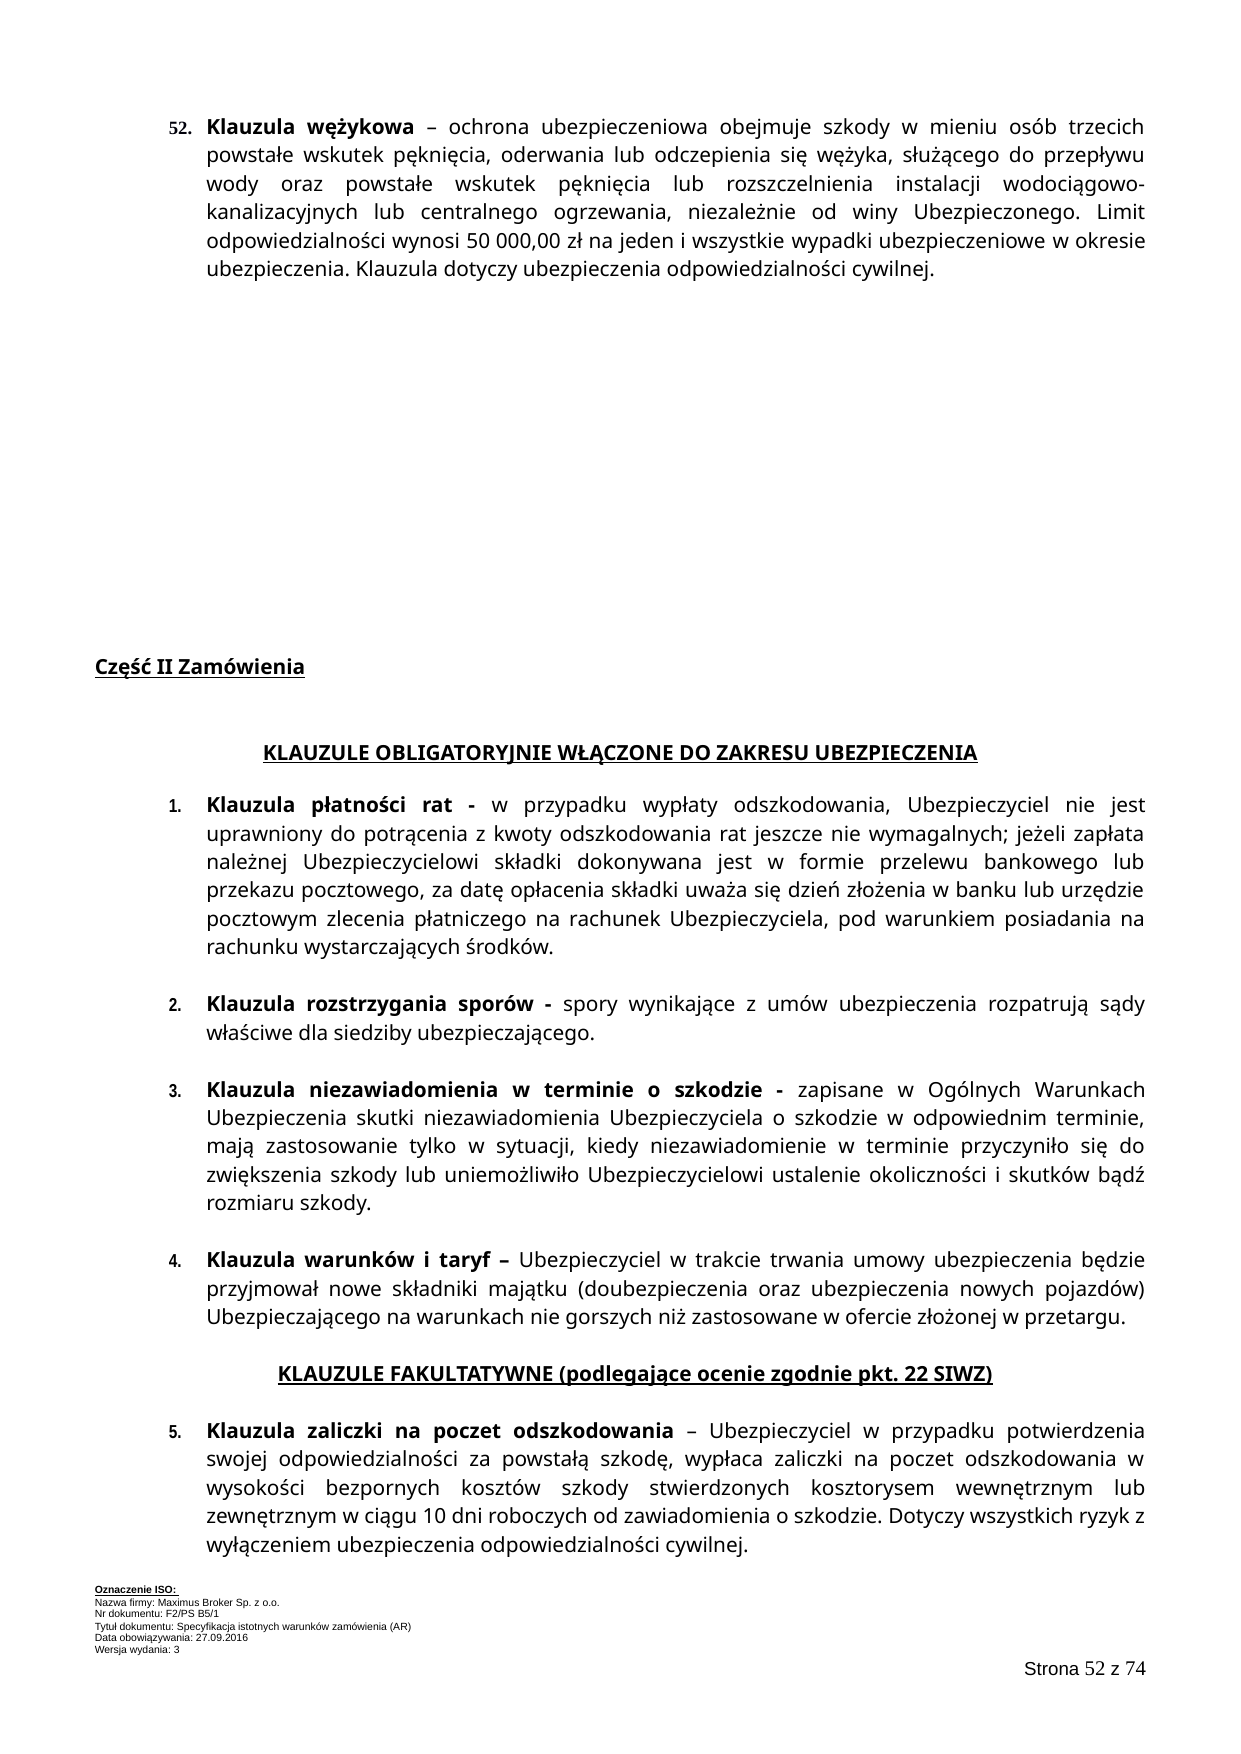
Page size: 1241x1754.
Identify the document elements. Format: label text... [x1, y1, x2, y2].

list Klauzula płatności rat - w przypadku wypłaty odszkodowania, Ubezpieczyciel nie jest uprawniony do potrącenia z kwoty odszkodowania rat jeszcze nie wymagalnych; jeżeli zapłata należnej Ubezpieczycielowi składki dokonywana jest w formie przelewu bankowego lub przekazu pocztowego, za datę opłacenia składki uważa się dzień złożenia w banku lub urzędzie pocztowym zlecenia płatniczego na rachunek Ubezpieczyciela, pod warunkiem posiadania na rachunku wystarczających środków. [168, 790, 1146, 961]
list Klauzula warunków i taryf – Ubezpieczyciel w trakcie trwania umowy ubezpieczenia będzie przyjmował nowe składniki majątku (doubezpieczenia oraz ubezpieczenia nowych pojazdów) Ubezpieczającego na warunkach nie gorszych niż zastosowane w ofercie złożonej w przetargu. [168, 1245, 1146, 1331]
text KLAUZULE OBLIGATORYJNIE WŁĄCZONE DO ZAKRESU UBEZPIECZENIA [94, 738, 1146, 766]
list Klauzula rozstrzygania sporów - spory wynikające z umów ubezpieczenia rozpatrują sądy właściwe dla siedziby ubezpieczającego. [168, 989, 1146, 1046]
list Klauzula niezawiadomienia w terminie o szkodzie - zapisane w Ogólnych Warunkach Ubezpieczenia skutki niezawiadomienia Ubezpieczyciela o szkodzie w odpowiednim terminie, mają zastosowanie tylko w sytuacji, kiedy niezawiadomienie w terminie przyczyniło się do zwiększenia szkody lub uniemożliwiło Ubezpieczycielowi ustalenie okoliczności i skutków bądź rozmiaru szkody. [168, 1075, 1146, 1217]
text KLAUZULE FAKULTATYWNE (podlegające ocenie zgodnie pkt. 22 SIWZ) [124, 1359, 1146, 1387]
list Klauzula wężykowa – ochrona ubezpieczeniowa obejmuje szkody w mieniu osób trzecich powstałe wskutek pęknięcia, oderwania lub odczepienia się wężyka, służącego do przepływu wody oraz powstałe wskutek pęknięcia lub rozszczelnienia instalacji wodociągowo-kanalizacyjnych lub centralnego ogrzewania, niezależnie od winy Ubezpieczonego. Limit odpowiedzialności wynosi 50 000,00 zł na jeden i wszystkie wypadki ubezpieczeniowe w okresie ubezpieczenia. Klauzula dotyczy ubezpieczenia odpowiedzialności cywilnej. [168, 112, 1146, 283]
text Część II Zamówienia [94, 652, 1146, 681]
list Klauzula zaliczki na poczet odszkodowania – Ubezpieczyciel w przypadku potwierdzenia swojej odpowiedzialności za powstałą szkodę, wypłaca zaliczki na poczet odszkodowania w wysokości bezpornych kosztów szkody stwierdzonych kosztorysem wewnętrznym lub zewnętrznym w ciągu 10 dni roboczych od zawiadomienia o szkodzie. Dotyczy wszystkich ryzyk z wyłączeniem ubezpieczenia odpowiedzialności cywilnej. [168, 1416, 1146, 1558]
